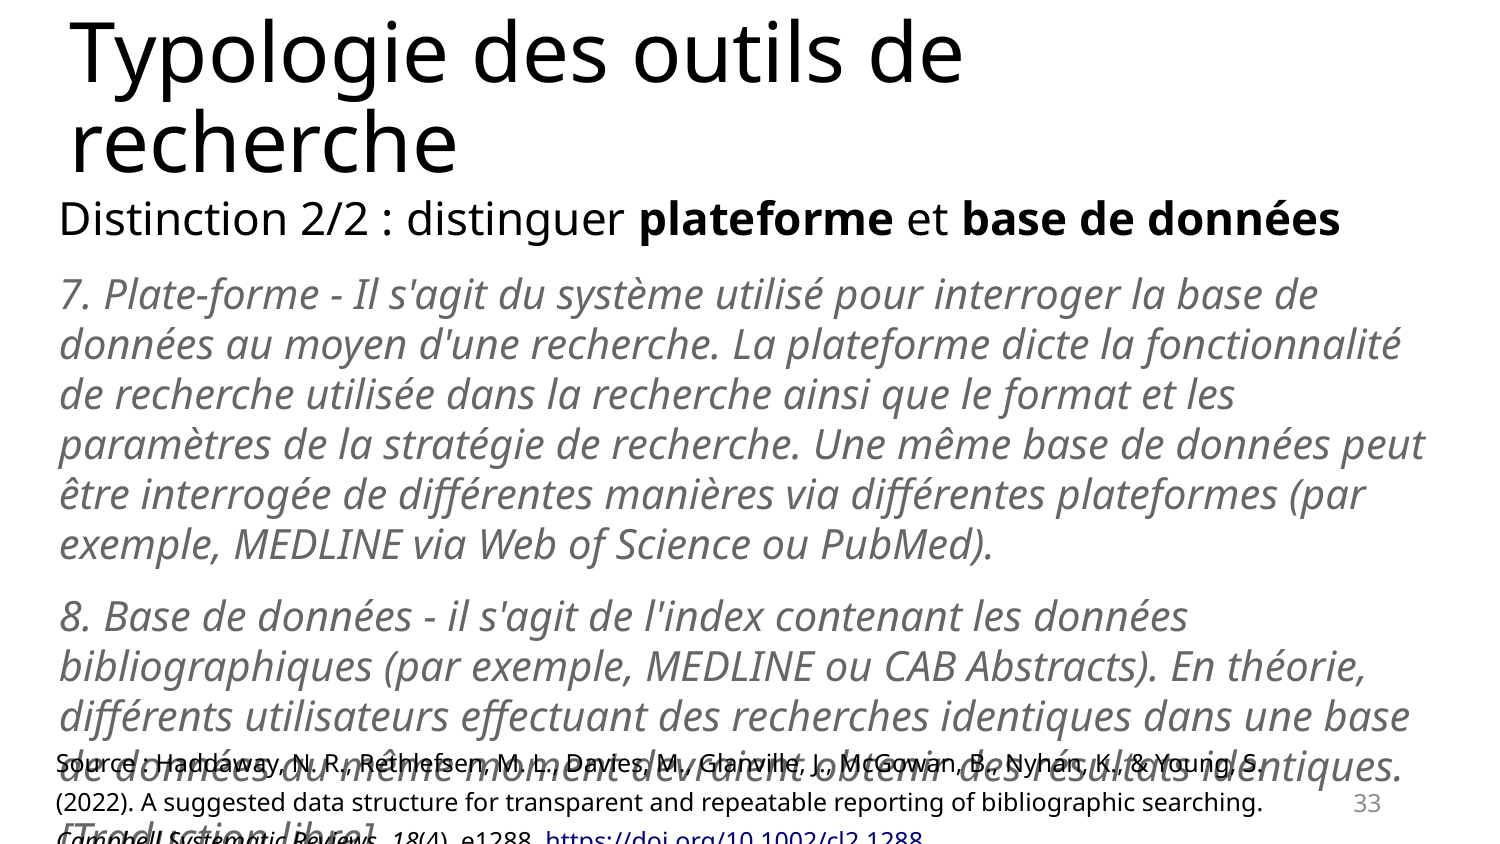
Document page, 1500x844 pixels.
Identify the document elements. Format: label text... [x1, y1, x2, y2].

text_box Source : Haddaway, N. R., Rethlefsen, M. L., Davies, M., Glanville, J., McGowan, B., Nyhan, K., & Young, S. (2022). A suggested data structure for transparent and repeatable reporting of bibliographic searching. Campbell Systematic Reviews, 18(4), e1288. https://doi.org/10.1002/cl2.1288 [41, 733, 1359, 844]
list Distinction 2/2 : distinguer plateforme et base de données 7. Plate-forme - Il s'agit du système utilisé pour interroger la base de données au moyen d'une recherche. La plateforme dicte la fonctionnalité de recherche utilisée dans la recherche ainsi que le format et les paramètres de la stratégie de recherche. Une même base de données peut être interrogée de différentes manières via différentes plateformes (par exemple, MEDLINE via Web of Science ou PubMed). 8. Base de données - il s'agit de l'index contenant les données bibliographiques (par exemple, MEDLINE ou CAB Abstracts). En théorie, différents utilisateurs effectuant des recherches identiques dans une base de données au même moment devraient obtenir des résultats identiques. [Traduction libre] [58, 195, 1442, 844]
title Typologie des outils de recherche [55, 18, 1349, 183]
